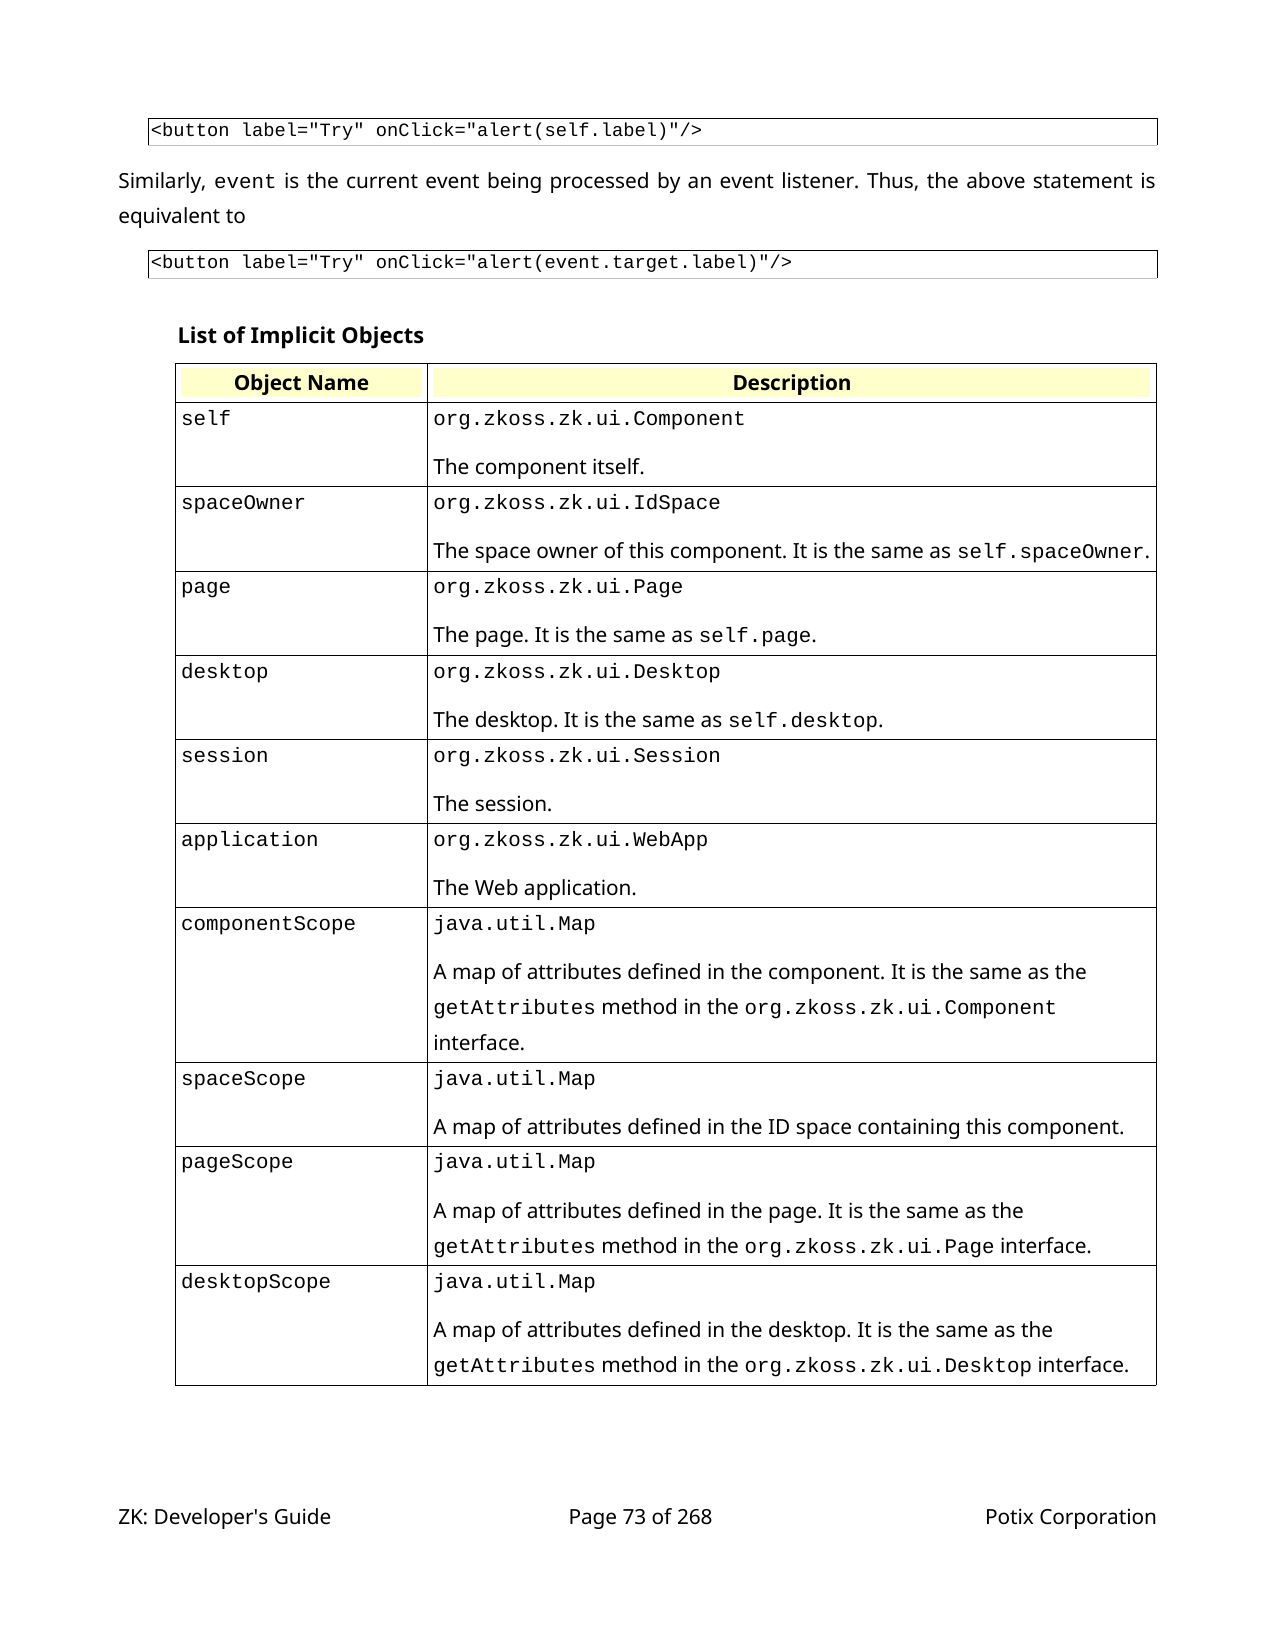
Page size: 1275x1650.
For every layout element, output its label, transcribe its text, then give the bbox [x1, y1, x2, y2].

table_cell desktopScope [176, 1266, 427, 1385]
table_cell componentScope [176, 908, 427, 1062]
table_header Object Name [176, 364, 427, 402]
table_cell org.zkoss.zk.ui.Desktop The desktop. It is the same as self.desktop. [428, 656, 1156, 739]
table_cell java.util.Map A map of attributes defined in the component. It is the same as the getAttributes method in the org.zkoss.zk.ui.Component interface. [428, 908, 1156, 1062]
text <button label="Try" onClick="alert(self.label)"/> [149, 119, 1157, 145]
table_cell spaceScope [176, 1063, 427, 1146]
text Similarly, event is the current event being processed by an event listener. Thus, the above statement is equivalent to [118, 166, 1157, 230]
table_cell org.zkoss.zk.ui.IdSpace The space owner of this component. It is the same as self.spaceOwner. [428, 487, 1156, 571]
subtitle List of Implicit Objects [177, 320, 1157, 350]
table_cell org.zkoss.zk.ui.Component The component itself. [428, 403, 1156, 486]
table_cell java.util.Map A map of attributes defined in the ID space containing this component. [428, 1063, 1156, 1146]
table_header Description [428, 364, 1156, 402]
text <button label="Try" onClick="alert(event.target.label)"/> [149, 251, 1157, 278]
table_cell org.zkoss.zk.ui.WebApp The Web application. [428, 824, 1156, 907]
table_cell application [176, 824, 427, 907]
table_cell page [176, 572, 427, 655]
table_cell java.util.Map A map of attributes defined in the desktop. It is the same as the getAttributes method in the org.zkoss.zk.ui.Desktop interface. [428, 1266, 1156, 1385]
table_cell org.zkoss.zk.ui.Page The page. It is the same as self.page. [428, 572, 1156, 655]
table_cell self [176, 403, 427, 486]
table_cell java.util.Map A map of attributes defined in the page. It is the same as the getAttributes method in the org.zkoss.zk.ui.Page interface. [428, 1147, 1156, 1265]
table_cell pageScope [176, 1147, 427, 1265]
table_cell session [176, 740, 427, 823]
table_cell org.zkoss.zk.ui.Session The session. [428, 740, 1156, 823]
table_cell spaceOwner [176, 487, 427, 571]
table_cell desktop [176, 656, 427, 739]
